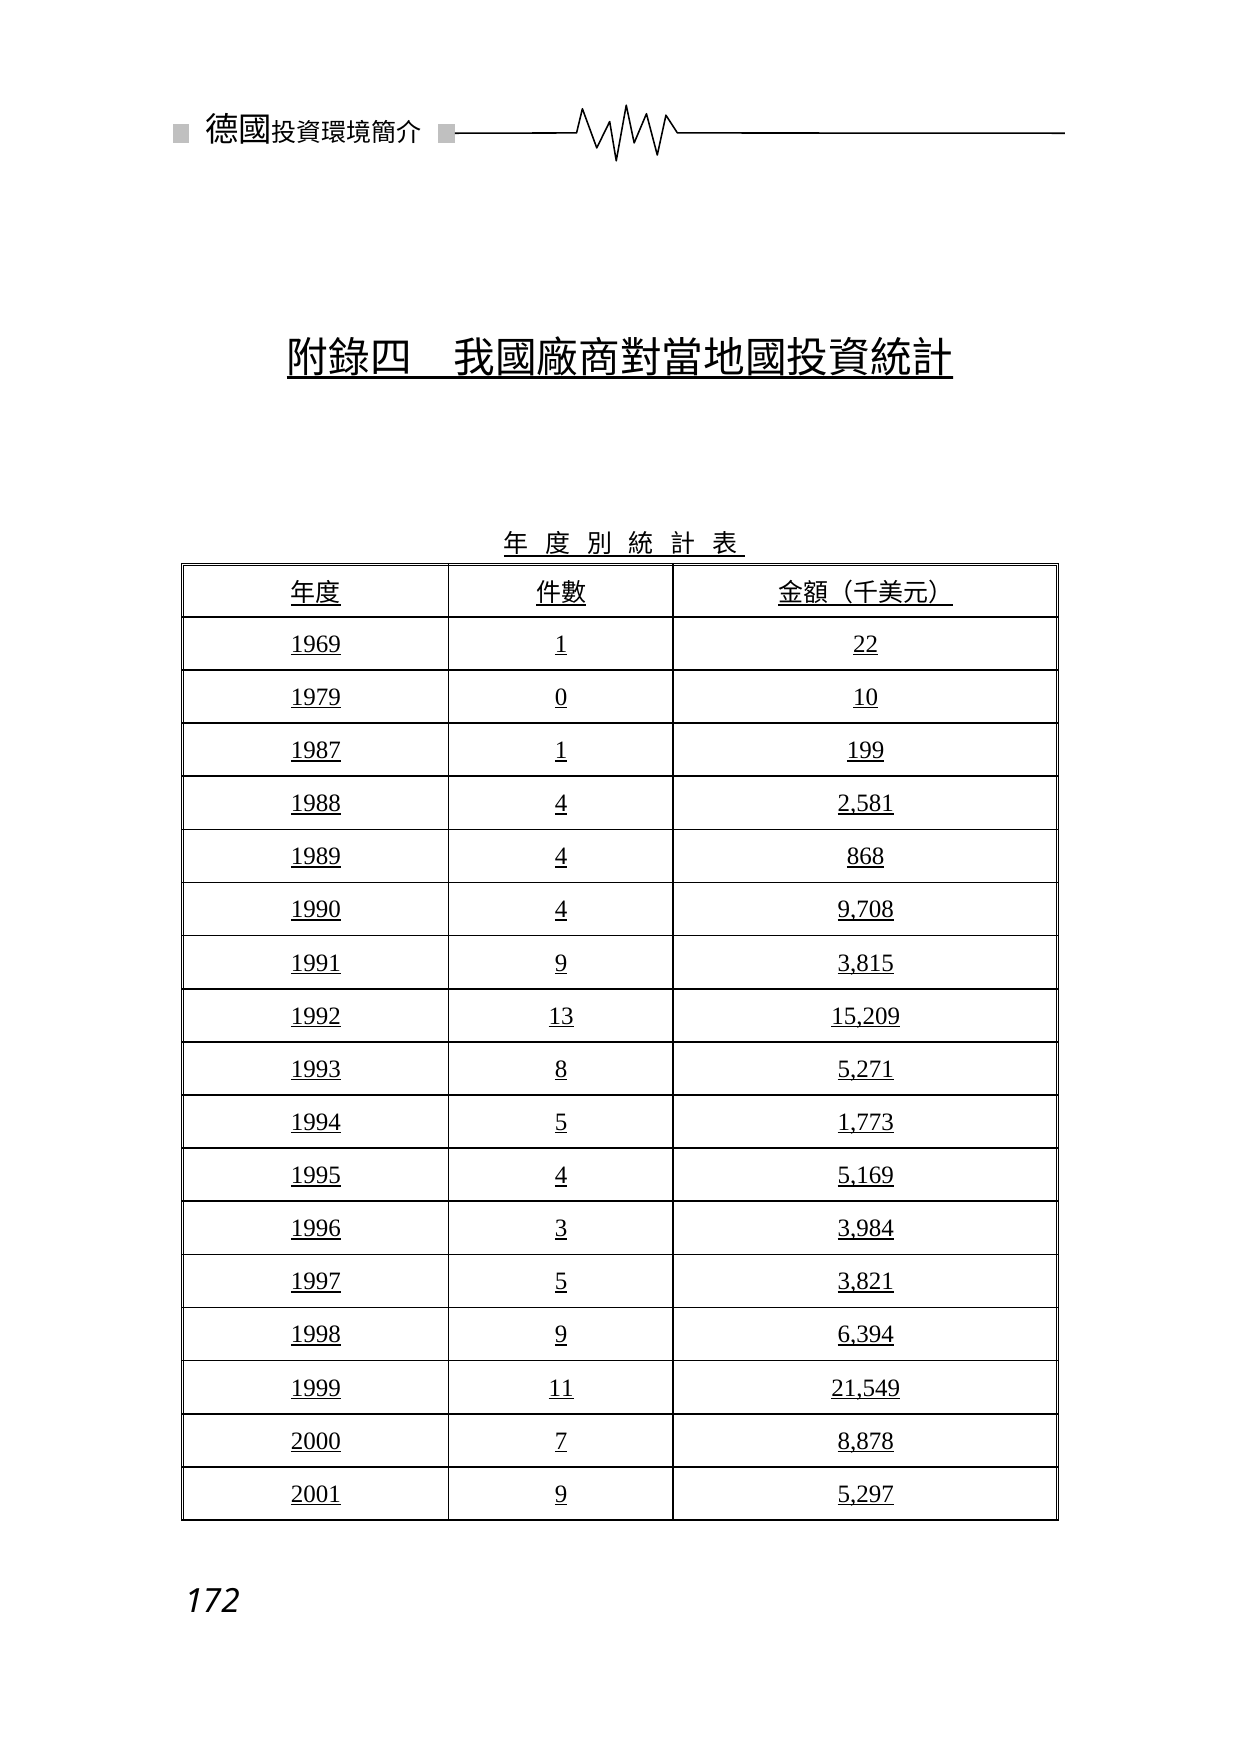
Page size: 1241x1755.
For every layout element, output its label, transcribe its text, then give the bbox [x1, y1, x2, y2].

table_cell 13 [449, 990, 672, 1041]
table_cell 7 [449, 1415, 672, 1466]
table_cell 1979 [184, 671, 448, 722]
table_cell 5 [449, 1096, 672, 1147]
table_cell 8,878 [674, 1415, 1056, 1466]
table_cell 199 [674, 724, 1056, 775]
table_cell 22 [674, 618, 1056, 669]
table_cell 2,581 [674, 777, 1056, 828]
table_cell 3,984 [674, 1202, 1056, 1253]
table_cell 6,394 [674, 1308, 1056, 1360]
table_cell 1988 [184, 777, 448, 828]
table_cell 3,821 [674, 1255, 1056, 1307]
table_cell 5 [449, 1255, 672, 1307]
table_header 年度 [184, 566, 448, 616]
text 附錄四 我國廠商對當地國投資統計 [183, 313, 1058, 375]
table_cell 1969 [184, 618, 448, 669]
table_cell 2000 [184, 1415, 448, 1466]
table_cell 1989 [184, 830, 448, 882]
table_cell 10 [674, 671, 1056, 722]
table_cell 1995 [184, 1149, 448, 1200]
table_cell 3,815 [674, 936, 1056, 988]
table_cell 15,209 [674, 990, 1056, 1041]
table_cell 2001 [184, 1468, 448, 1519]
table_cell 4 [449, 830, 672, 882]
table_cell 9 [449, 1468, 672, 1519]
table_cell 1987 [184, 724, 448, 775]
table_cell 1992 [184, 990, 448, 1041]
table_cell 1 [449, 724, 672, 775]
table_cell 868 [674, 830, 1056, 882]
table_cell 4 [449, 777, 672, 828]
table_cell 5,169 [674, 1149, 1056, 1200]
table_cell 11 [449, 1361, 672, 1413]
table_cell 1991 [184, 936, 448, 988]
table_cell 1994 [184, 1096, 448, 1147]
table_cell 1993 [184, 1043, 448, 1094]
table_cell 1990 [184, 883, 448, 935]
table_header 件數 [449, 566, 672, 616]
table_cell 4 [449, 1149, 672, 1200]
table_cell 5,297 [674, 1468, 1056, 1519]
table_cell 1,773 [674, 1096, 1056, 1147]
table_header 金額（千美元） [674, 566, 1056, 616]
table_cell 1 [449, 618, 672, 669]
table_cell 3 [449, 1202, 672, 1253]
table_cell 5,271 [674, 1043, 1056, 1094]
table_cell 1997 [184, 1255, 448, 1307]
table_cell 1996 [184, 1202, 448, 1253]
table_cell 4 [449, 883, 672, 935]
table_cell 9 [449, 1308, 672, 1360]
table_cell 1999 [184, 1361, 448, 1413]
table_cell 0 [449, 671, 672, 722]
text 年度別統計表 [183, 500, 1058, 563]
table_cell 9,708 [674, 883, 1056, 935]
table_cell 21,549 [674, 1361, 1056, 1413]
table_cell 9 [449, 936, 672, 988]
table_cell 1998 [184, 1308, 448, 1360]
table_cell 8 [449, 1043, 672, 1094]
